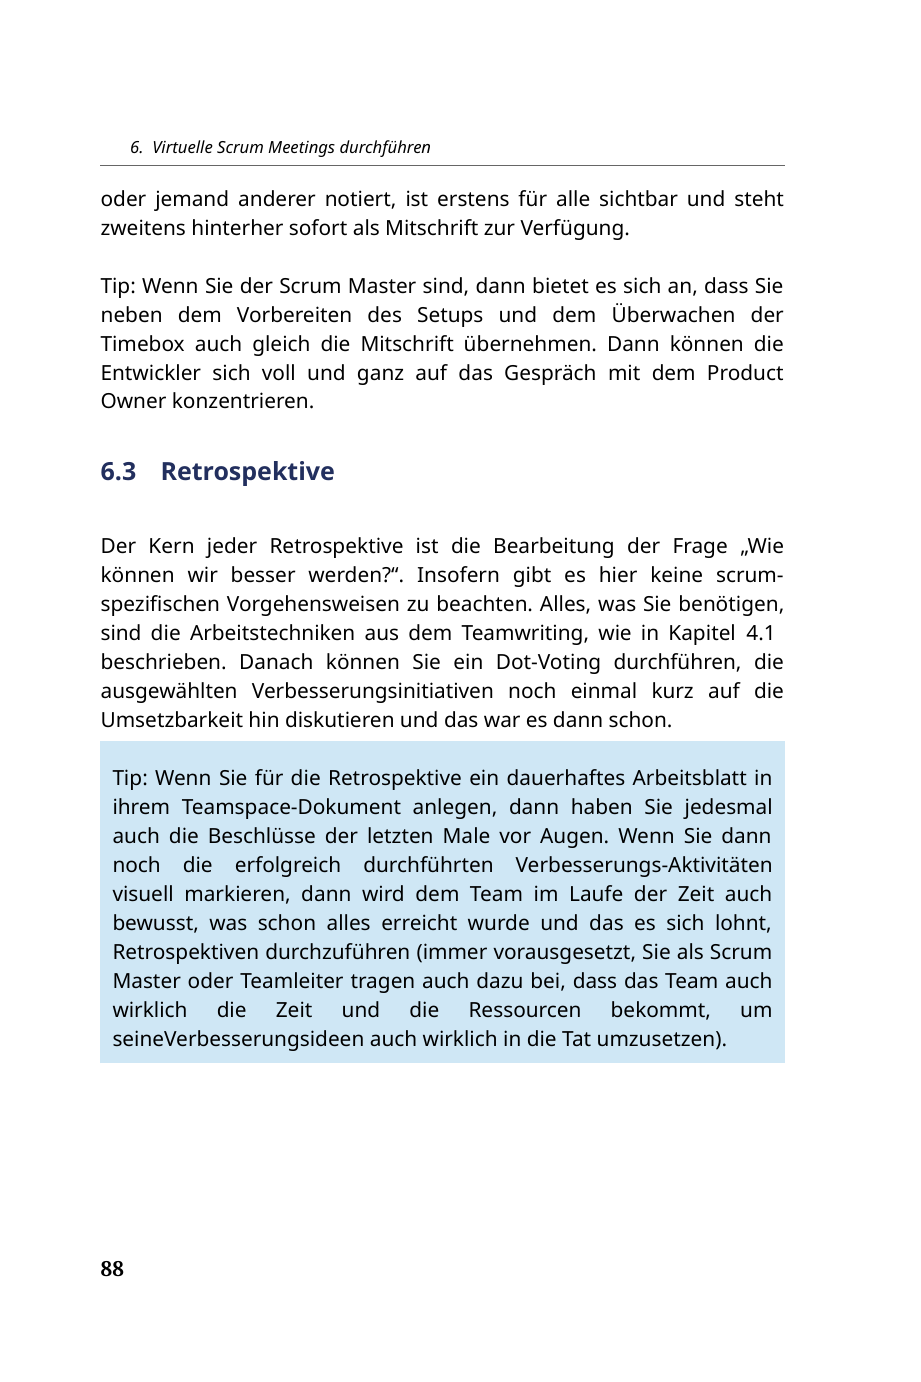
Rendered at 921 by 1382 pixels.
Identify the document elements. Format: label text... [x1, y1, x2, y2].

text Tip: Wenn Sie der Scrum Master sind, dann bietet es sich an, dass Sie neben dem Vorbereiten des Setups und dem Überwachen der Timebox auch gleich die Mitschrift übernehmen. Dann können die Entwickler sich voll und ganz auf das Gespräch mit dem Product Owner konzentrieren. [100, 249, 785, 415]
subtitle Retrospektive [100, 454, 785, 488]
text oder jemand anderer notiert, ist erstens für alle sichtbar und steht zweitens hinterher sofort als Mitschrift zur Verfügung. [100, 183, 785, 241]
text Der Kern jeder Retrospektive ist die Bearbeitung der Frage „Wie können wir besser werden?“. Insofern gibt es hier keine scrum-spezifischen Vorgehensweisen zu beachten. Alles, was Sie benötigen, sind die Arbeitstechniken aus dem Teamwriting, wie in Kapitel 4.1 beschrieben. Danach können Sie ein Dot-Voting durchführen, die ausgewählten Verbesserungsinitiativen noch einmal kurz auf die Umsetzbarkeit hin diskutieren und das war es dann schon. [100, 507, 785, 733]
text Tip: Wenn Sie für die Retrospektive ein dauerhaftes Arbeitsblatt in ihrem Teamspace-Dokument anlegen, dann haben Sie jedesmal auch die Beschlüsse der letzten Male vor Augen. Wenn Sie dann noch die erfolgreich durchführten Verbesserungs-Aktivitäten visuell markieren, dann wird dem Team im Laufe der Zeit auch bewusst, was schon alles erreicht wurde und das es sich lohnt, Retrospektiven durchzuführen (immer vorausgesetzt, Sie als Scrum Master oder Teamleiter tragen auch dazu bei, dass das Team auch wirklich die Zeit und die Ressourcen bekommt, um seineVerbesserungsideen auch wirklich in die Tat umzusetzen). [112, 753, 773, 1052]
